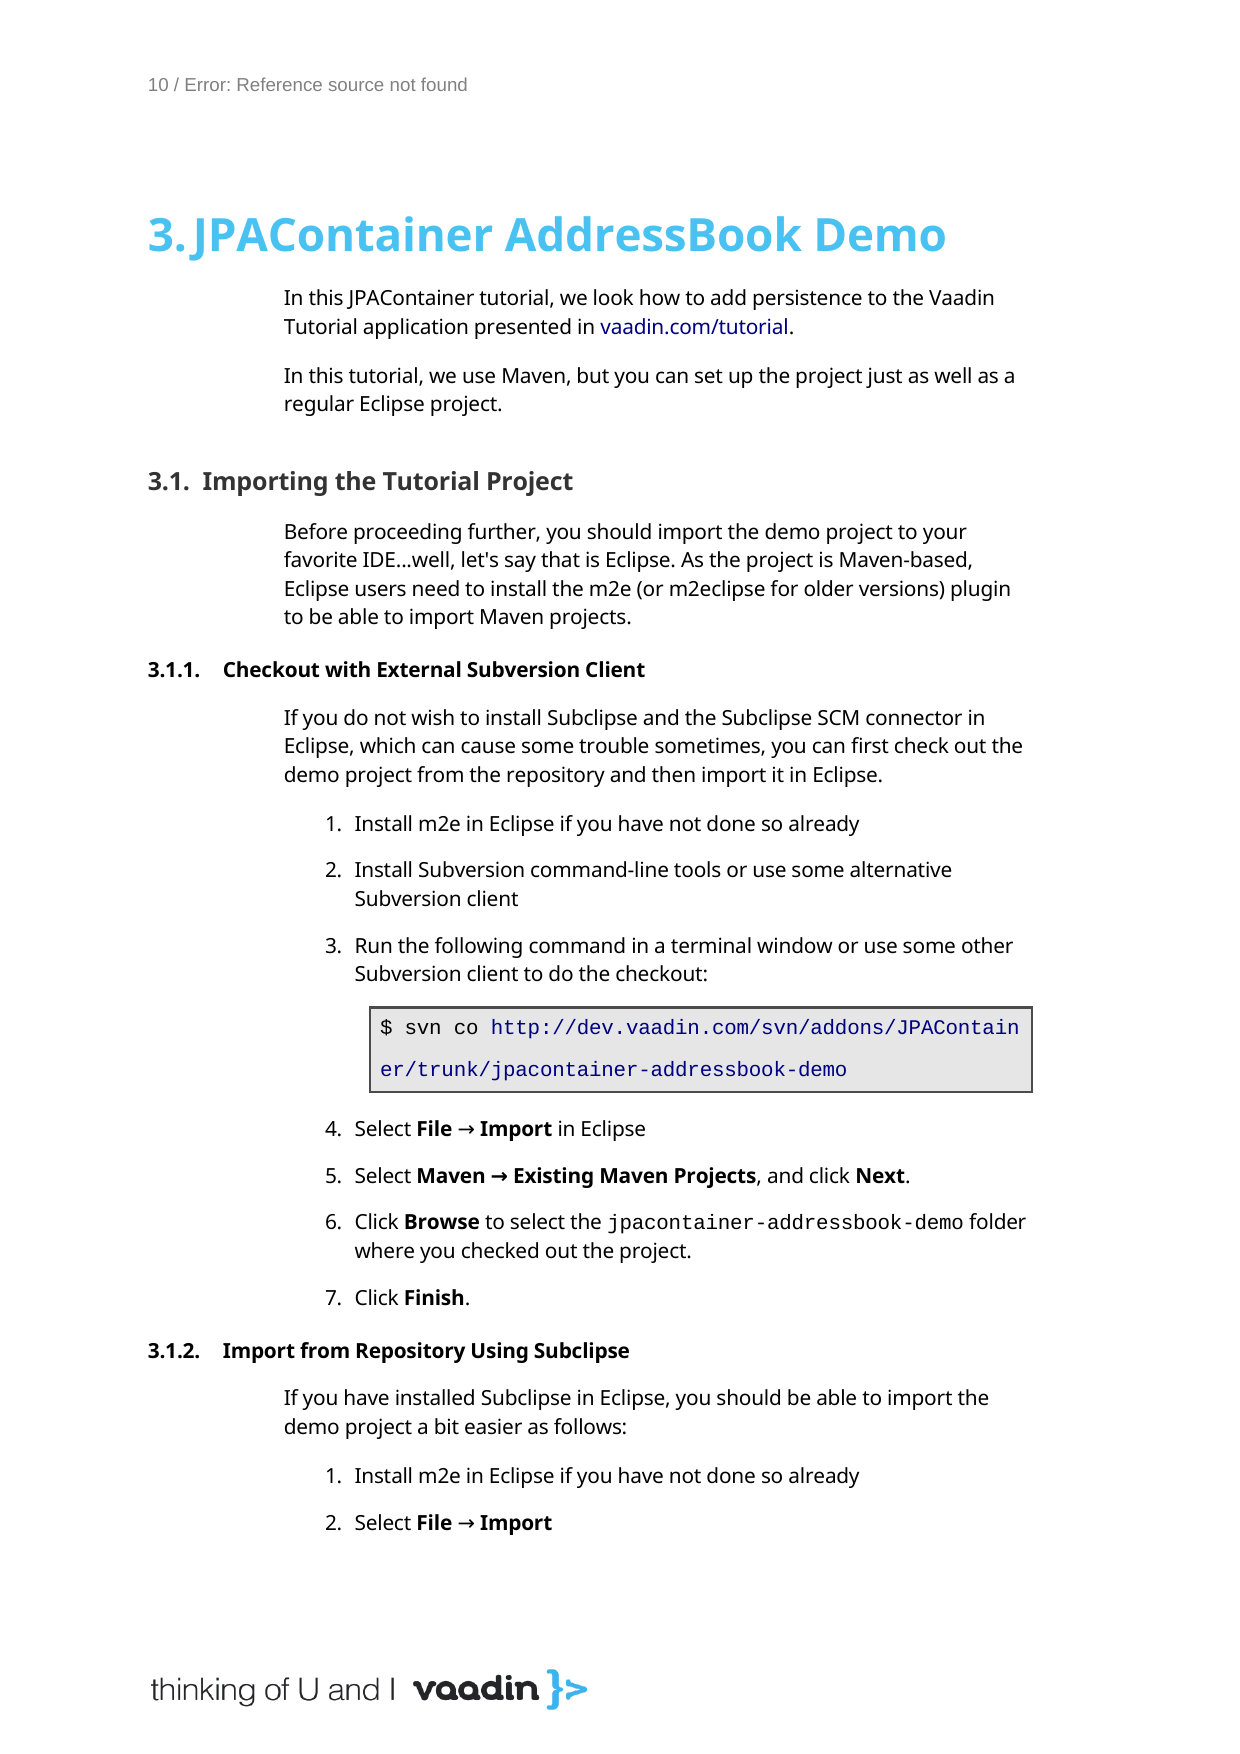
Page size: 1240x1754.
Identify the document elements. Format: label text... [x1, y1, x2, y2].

list Install m2e in Eclipse if you have not done so already [325, 809, 1033, 837]
list Select File → Import [325, 1508, 1033, 1536]
subtitle Importing the Tutorial Project [148, 464, 1033, 498]
picture [150, 1665, 590, 1712]
list Select File → Import in Eclipse [325, 1114, 1033, 1142]
text In this tutorial, we use Maven, but you can set up the project just as well as a regular Eclipse project. [283, 361, 1033, 418]
list Click Finish. [325, 1283, 1033, 1311]
text If you do not wish to install Subclipse and the Subclipse SCM connector in Eclipse, which can cause some trouble sometimes, you can first check out the demo project from the repository and then import it in Eclipse. [283, 703, 1033, 788]
list Install m2e in Eclipse if you have not done so already [325, 1461, 1033, 1489]
text $ svn co http://dev.vaadin.com/svn/addons/JPAContain [371, 1009, 1031, 1050]
text If you have installed Subclipse in Eclipse, you should be able to import the demo project a bit easier as follows: [283, 1383, 1033, 1440]
list Select Maven → Existing Maven Projects, and click Next. [325, 1161, 1033, 1189]
subtitle Import from Repository Using Subclipse [148, 1336, 1033, 1365]
list Click Browse to select the jpacontainer-addressbook-demo folder where you checked out the project. [325, 1207, 1033, 1264]
list Install Subversion command-line tools or use some alternative Subversion client [325, 856, 1033, 912]
subtitle JPAContainer AddressBook Demo [148, 202, 1033, 264]
subtitle Checkout with External Subversion Client [148, 656, 1033, 684]
text er/trunk/jpacontainer-addressbook-demo [371, 1050, 1031, 1091]
text In this JPAContainer tutorial, we look how to add persistence to the Vaadin Tutorial application presented in vaadin.com/tutorial. [283, 283, 1033, 340]
text Before proceeding further, you should import the demo project to your favorite IDE...well, let's say that is Eclipse. As the project is Maven-based, Eclipse users need to install the m2e (or m2eclipse for older versions) plugin to be able to import Maven projects. [283, 517, 1033, 631]
list Run the following command in a terminal window or use some other Subversion client to do the checkout: [325, 931, 1033, 988]
